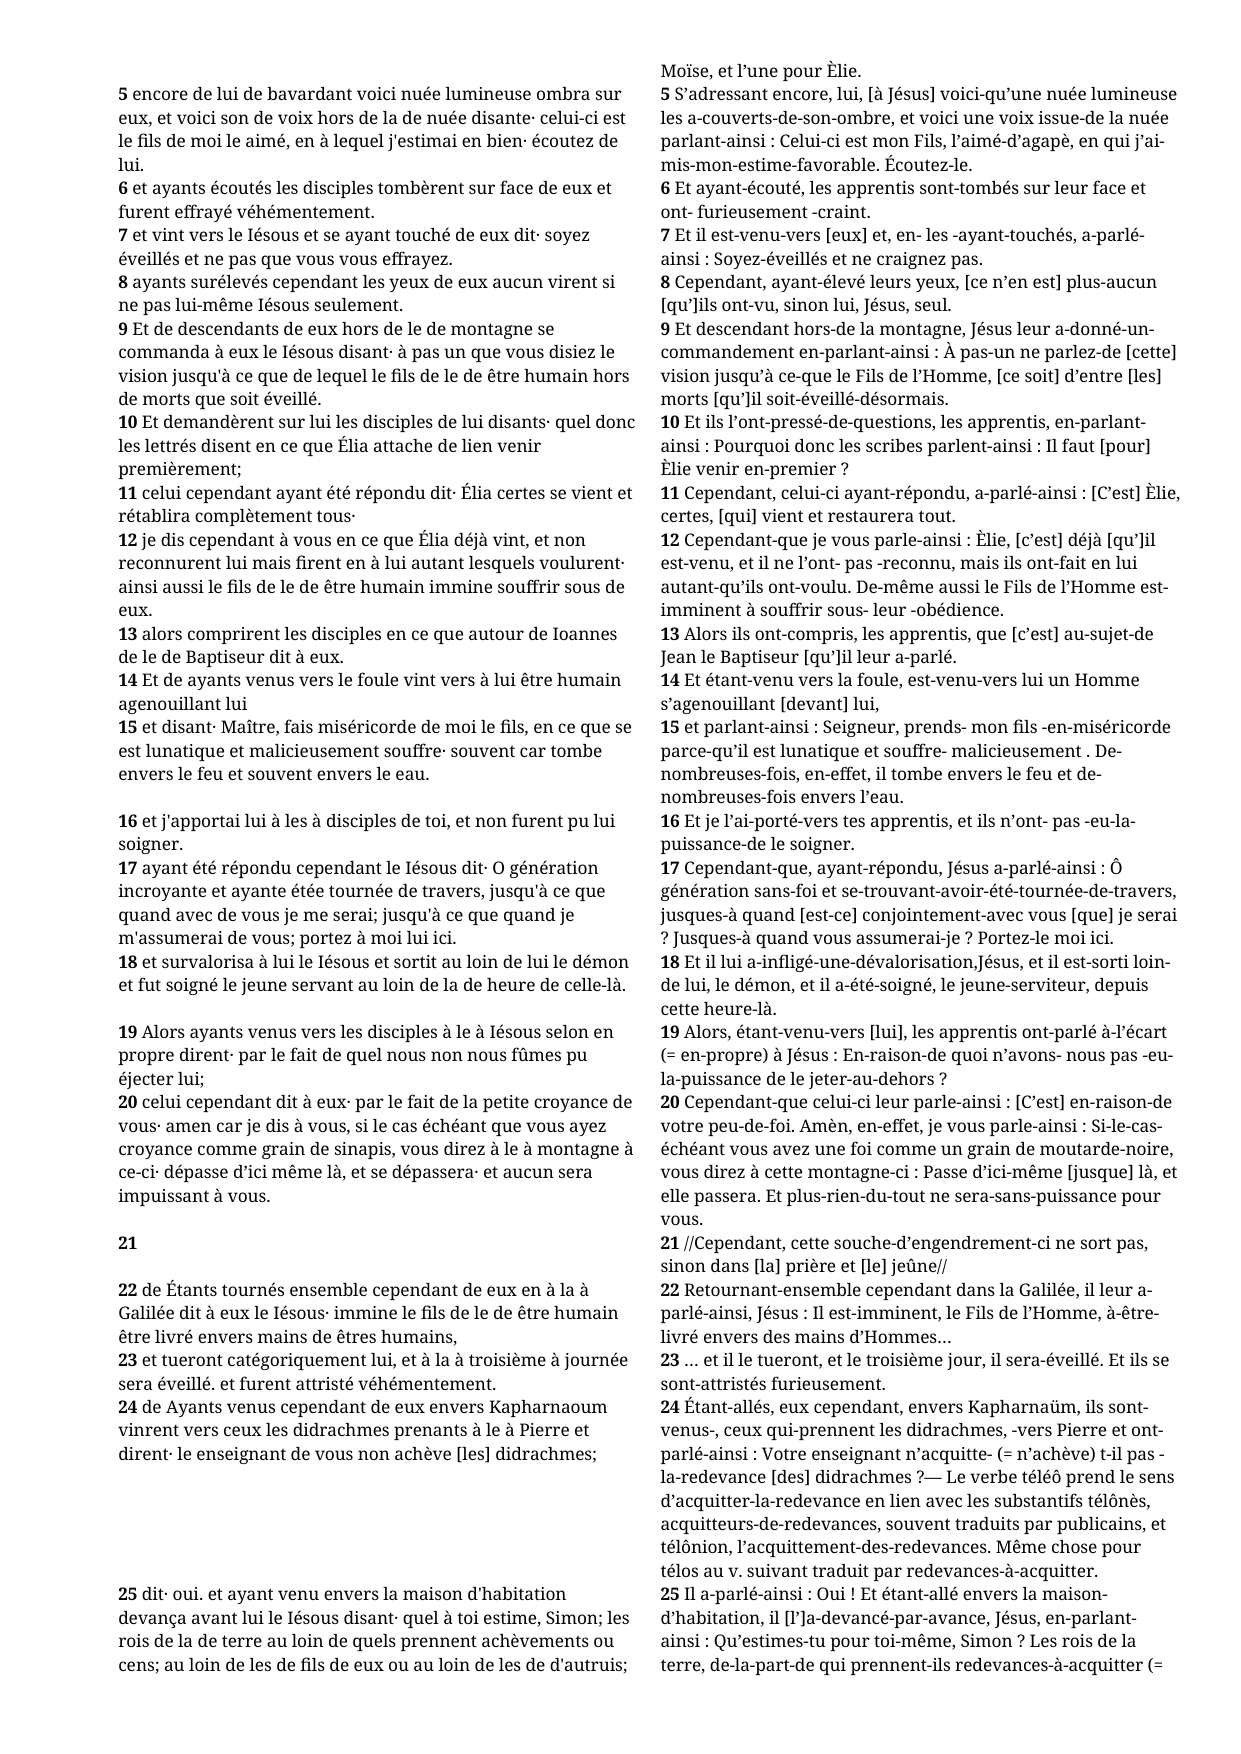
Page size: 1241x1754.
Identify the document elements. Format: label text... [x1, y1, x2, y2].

table_cell [639, 176, 660, 223]
table_cell [639, 622, 660, 668]
table_cell [639, 270, 660, 317]
table_cell [639, 669, 660, 715]
table_cell 13 alors comprirent les disciples en ce que autour de Ioannes de le de Baptiseur dit à eux. [118, 622, 639, 668]
table_cell 25 Il a-parlé-ainsi : Oui ! Et étant-allé envers la maison-d’habitation, il [l’]a-devancé-par-avance, Jésus, en-parlant-ainsi : Qu’estimes-tu pour toi-même, Simon ? Les rois de la terre, de-la-part-de qui prennent-ils redevances-à-acquitter (= achever) ou impôts ? De-la-part-de leurs fils ou-bien de-la-part-d’autrui ? [660, 1583, 1181, 1676]
table_cell 23 et tueront catégoriquement lui, et à la à troisième à journée sera éveillé. et furent attristé véhémentement. [118, 1348, 639, 1395]
table_cell 18 Et il lui a-infligé-une-dévalorisation,Jésus, et il est-sorti loin-de lui, le démon, et il a-été-soigné, le jeune-serviteur, depuis cette heure-là. [660, 950, 1181, 1020]
table_cell 17 Cependant-que, ayant-répondu, Jésus a-parlé-ainsi : Ô génération sans-foi et se-trouvant-avoir-été-tournée-de-travers, jusques-à quand [est-ce] conjointement-avec vous [que] je serai ? Jusques-à quand vous assumerai-je ? Portez-le moi ici. [660, 856, 1181, 950]
table_cell 7 et vint vers le Iésous et se ayant touché de eux dit· soyez éveillés et ne pas que vous vous effrayez. [118, 223, 639, 270]
table_cell 11 celui cependant ayant été répondu dit· Élia certes se vient et rétablira complètement tous· [118, 481, 639, 528]
table_cell 21 [118, 1231, 639, 1278]
table_cell [639, 1020, 660, 1090]
table_cell 10 Et ils l’ont-pressé-de-questions, les apprentis, en-parlant-ainsi : Pourquoi donc les scribes parlent-ainsi : Il faut [pour] Èlie venir en-premier ? [660, 411, 1181, 481]
table_cell [639, 528, 660, 622]
table_cell [639, 809, 660, 856]
table_cell [639, 1395, 660, 1582]
table_cell [639, 83, 660, 176]
table_cell 16 Et je l’ai-porté-vers tes apprentis, et ils n’ont- pas -eu-la-puissance-de le soigner. [660, 809, 1181, 856]
table_cell [639, 317, 660, 411]
table_cell 15 et disant· Maître, fais miséricorde de moi le fils, en ce que se est lunatique et malicieusement souffre· souvent car tombe envers le feu et souvent envers le eau. [118, 715, 639, 809]
table_cell 23 … et il le tueront, et le troisième jour, il sera-éveillé. Et ils se sont-attristés furieusement. [660, 1348, 1181, 1395]
table_cell 20 Cependant-que celui-ci leur parle-ainsi : [C’est] en-raison-de votre peu-de-foi. Amèn, en-effet, je vous parle-ainsi : Si-le-cas-échéant vous avez une foi comme un grain de moutarde-noire, vous direz à cette montagne-ci : Passe d’ici-même [jusque] là, et elle passera. Et plus-rien-du-tout ne sera-sans-puissance pour vous. [660, 1090, 1181, 1231]
table_cell [639, 59, 660, 82]
table_cell 8 Cependant, ayant-élevé leurs yeux, [ce n’en est] plus-aucun [qu’]ils ont-vu, sinon lui, Jésus, seul. [660, 270, 1181, 317]
table_cell 10 Et demandèrent sur lui les disciples de lui disants· quel donc les lettrés disent en ce que Élia attache de lien venir premièrement; [118, 411, 639, 481]
table_cell 24 Étant-allés, eux cependant, envers Kapharnaüm, ils sont-venus-, ceux qui-prennent les didrachmes, -vers Pierre et ont-parlé-ainsi : Votre enseignant n’acquitte- (= n’achève) t-il pas -la-redevance [des] didrachmes ?— Le verbe téléô prend le sens d’acquitter-la-redevance en lien avec les substantifs télônès, acquitteurs-de-redevances, souvent traduits par publicains, et télônion, l’acquittement-des-redevances. Même chose pour télos au v. suivant traduit par redevances-à-acquitter. [660, 1395, 1181, 1582]
table_cell 22 Retournant-ensemble cependant dans la Galilée, il leur a-parlé-ainsi, Jésus : Il est-imminent, le Fils de l’Homme, à-être-livré envers des mains d’Hommes… [660, 1278, 1181, 1348]
table_cell 15 et parlant-ainsi : Seigneur, prends- mon fils -en-miséricorde parce-qu’il est lunatique et souffre- malicieusement . De-nombreuses-fois, en-effet, il tombe envers le feu et de-nombreuses-fois envers l’eau. [660, 715, 1181, 809]
table_cell 19 Alors ayants venus vers les disciples à le à Iésous selon en propre dirent· par le fait de quel nous non nous fûmes pu éjecter lui; [118, 1020, 639, 1090]
table_cell [639, 856, 660, 950]
table_cell 25 dit· oui. et ayant venu envers la maison d'habitation devança avant lui le Iésous disant· quel à toi estime, Simon; les rois de la de terre au loin de quels prennent achèvements ou cens; au loin de les de fils de eux ou au loin de les de d'autruis; [118, 1583, 639, 1676]
table_cell 22 de Étants tournés ensemble cependant de eux en à la à Galilée dit à eux le Iésous· immine le fils de le de être humain être livré envers mains de êtres humains, [118, 1278, 639, 1348]
table_cell [639, 1090, 660, 1231]
table_cell 14 Et de ayants venus vers le foule vint vers à lui être humain agenouillant lui [118, 669, 639, 715]
table_cell 8 ayants surélevés cependant les yeux de eux aucun virent si ne pas lui-même Iésous seulement. [118, 270, 639, 317]
table_cell 24 de Ayants venus cependant de eux envers Kapharnaoum vinrent vers ceux les didrachmes prenants à le à Pierre et dirent· le enseignant de vous non achève [les] didrachmes; [118, 1395, 639, 1582]
table_cell 9 Et de descendants de eux hors de le de montagne se commanda à eux le Iésous disant· à pas un que vous disiez le vision jusqu'à ce que de lequel le fils de le de être humain hors de morts que soit éveillé. [118, 317, 639, 411]
table_cell [639, 1348, 660, 1395]
table_cell 12 Cependant-que je vous parle-ainsi : Èlie, [c’est] déjà [qu’]il est-venu, et il ne l’ont- pas -reconnu, mais ils ont-fait en lui autant-qu’ils ont-voulu. De-même aussi le Fils de l’Homme est-imminent à souffrir sous- leur -obédience. [660, 528, 1181, 622]
table_cell 4 ayant été répondu cependant le Pierre dit à le à Iésous· Maître, beau est nous ici être· si tu veux, je ferai ici trois tentes, à toi une et à Môusês une et à Élia une. [118, 59, 639, 82]
table_cell 11 Cependant, celui-ci ayant-répondu, a-parlé-ainsi : [C’est] Èlie, certes, [qui] vient et restaurera tout. [660, 481, 1181, 528]
table_cell [639, 1278, 660, 1348]
table_cell 5 encore de lui de bavardant voici nuée lumineuse ombra sur eux, et voici son de voix hors de la de nuée disante· celui-ci est le fils de moi le aimé, en à lequel j'estimai en bien· écoutez de lui. [118, 83, 639, 176]
table_cell [639, 1231, 660, 1278]
table_cell 14 Et étant-venu vers la foule, est-venu-vers lui un Homme s’agenouillant [devant] lui, [660, 669, 1181, 715]
table_cell [639, 223, 660, 270]
table_cell [639, 715, 660, 809]
table_cell [639, 1583, 660, 1676]
table_cell 21 //Cependant, cette souche-d’engendrement-ci ne sort pas, sinon dans [la] prière et [le] jeûne// [660, 1231, 1181, 1278]
table_cell [639, 411, 660, 481]
table_cell [639, 481, 660, 528]
table_cell 6 et ayants écoutés les disciples tombèrent sur face de eux et furent effrayé véhémentement. [118, 176, 639, 223]
table_cell 19 Alors, étant-venu-vers [lui], les apprentis ont-parlé à-l’écart (= en-propre) à Jésus : En-raison-de quoi n’avons- nous pas -eu-la-puissance de le jeter-au-dehors ? [660, 1020, 1181, 1090]
table_cell 6 Et ayant-écouté, les apprentis sont-tombés sur leur face et ont- furieusement -craint. [660, 176, 1181, 223]
table_cell 5 S’adressant encore, lui, [à Jésus] voici-qu’une nuée lumineuse les a-couverts-de-son-ombre, et voici une voix issue-de la nuée parlant-ainsi : Celui-ci est mon Fils, l’aimé-d’agapè, en qui j’ai-mis-mon-estime-favorable. Écoutez-le. [660, 83, 1181, 176]
table_cell 4 Cependant-que, ayant-répondu, Pierre a-parlé-ainsi à Jésus : Seigneur, [C’est] beau [qu’]il est [pour] nous d’être ici. Si tu veux, je ferai ici trois tentes : l’une pour toi, et l’une pour Moïse, et l’une pour Èlie. [660, 59, 1181, 82]
table_cell 16 et j'apportai lui à les à disciples de toi, et non furent pu lui soigner. [118, 809, 639, 856]
table_cell 20 celui cependant dit à eux· par le fait de la petite croyance de vous· amen car je dis à vous, si le cas échéant que vous ayez croyance comme grain de sinapis, vous direz à le à montagne à ce-ci· dépasse d’ici même là, et se dépassera· et aucun sera impuissant à vous. [118, 1090, 639, 1231]
table_cell [639, 950, 660, 1020]
table_cell 9 Et descendant hors-de la montagne, Jésus leur a-donné-un-commandement en-parlant-ainsi : À pas-un ne parlez-de [cette] vision jusqu’à ce-que le Fils de l’Homme, [ce soit] d’entre [les] morts [qu’]il soit-éveillé-désormais. [660, 317, 1181, 411]
table_cell 7 Et il est-venu-vers [eux] et, en- les -ayant-touchés, a-parlé-ainsi : Soyez-éveillés et ne craignez pas. [660, 223, 1181, 270]
table_cell 17 ayant été répondu cependant le Iésous dit· O génération incroyante et ayante étée tournée de travers, jusqu'à ce que quand avec de vous je me serai; jusqu'à ce que quand je m'assumerai de vous; portez à moi lui ici. [118, 856, 639, 950]
table_cell 18 et survalorisa à lui le Iésous et sortit au loin de lui le démon et fut soigné le jeune servant au loin de la de heure de celle-là. [118, 950, 639, 1020]
table_cell 12 je dis cependant à vous en ce que Élia déjà vint, et non reconnurent lui mais firent en à lui autant lesquels voulurent· ainsi aussi le fils de le de être humain immine souffrir sous de eux. [118, 528, 639, 622]
table_cell 13 Alors ils ont-compris, les apprentis, que [c’est] au-sujet-de Jean le Baptiseur [qu’]il leur a-parlé. [660, 622, 1181, 668]
